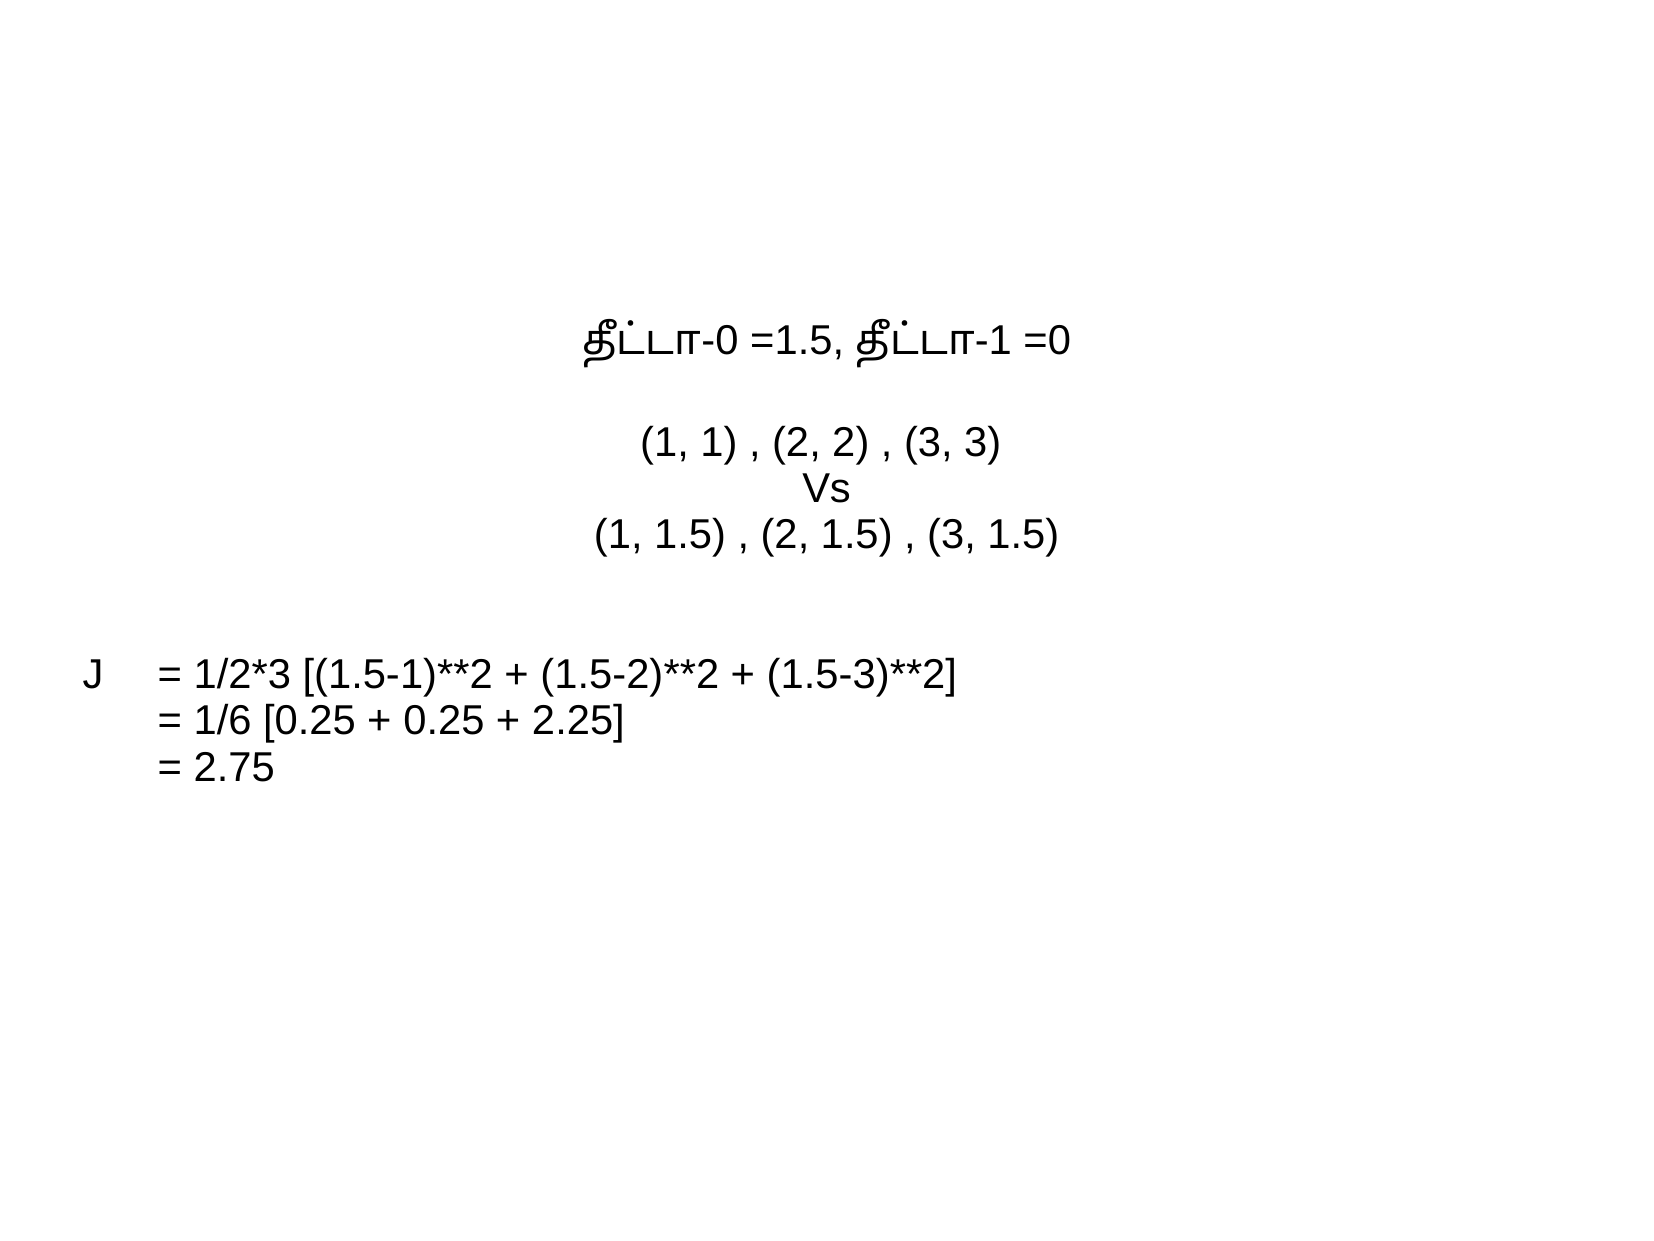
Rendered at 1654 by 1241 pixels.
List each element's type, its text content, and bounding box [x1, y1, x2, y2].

subtitle தீட்டா-0 =1.5, தீட்டா-1 =0 (1, 1) , (2, 2) , (3, 3) Vs (1, 1.5) , (2, 1.5) , (3, 1.5) J = 1/2*3 [(1.5-1)**2 + (1.5-2)**2 + (1.5-3)**2] = 1/6 [0.25 + 0.25 + 2.25] = 2.75 [82, 45, 1571, 1109]
